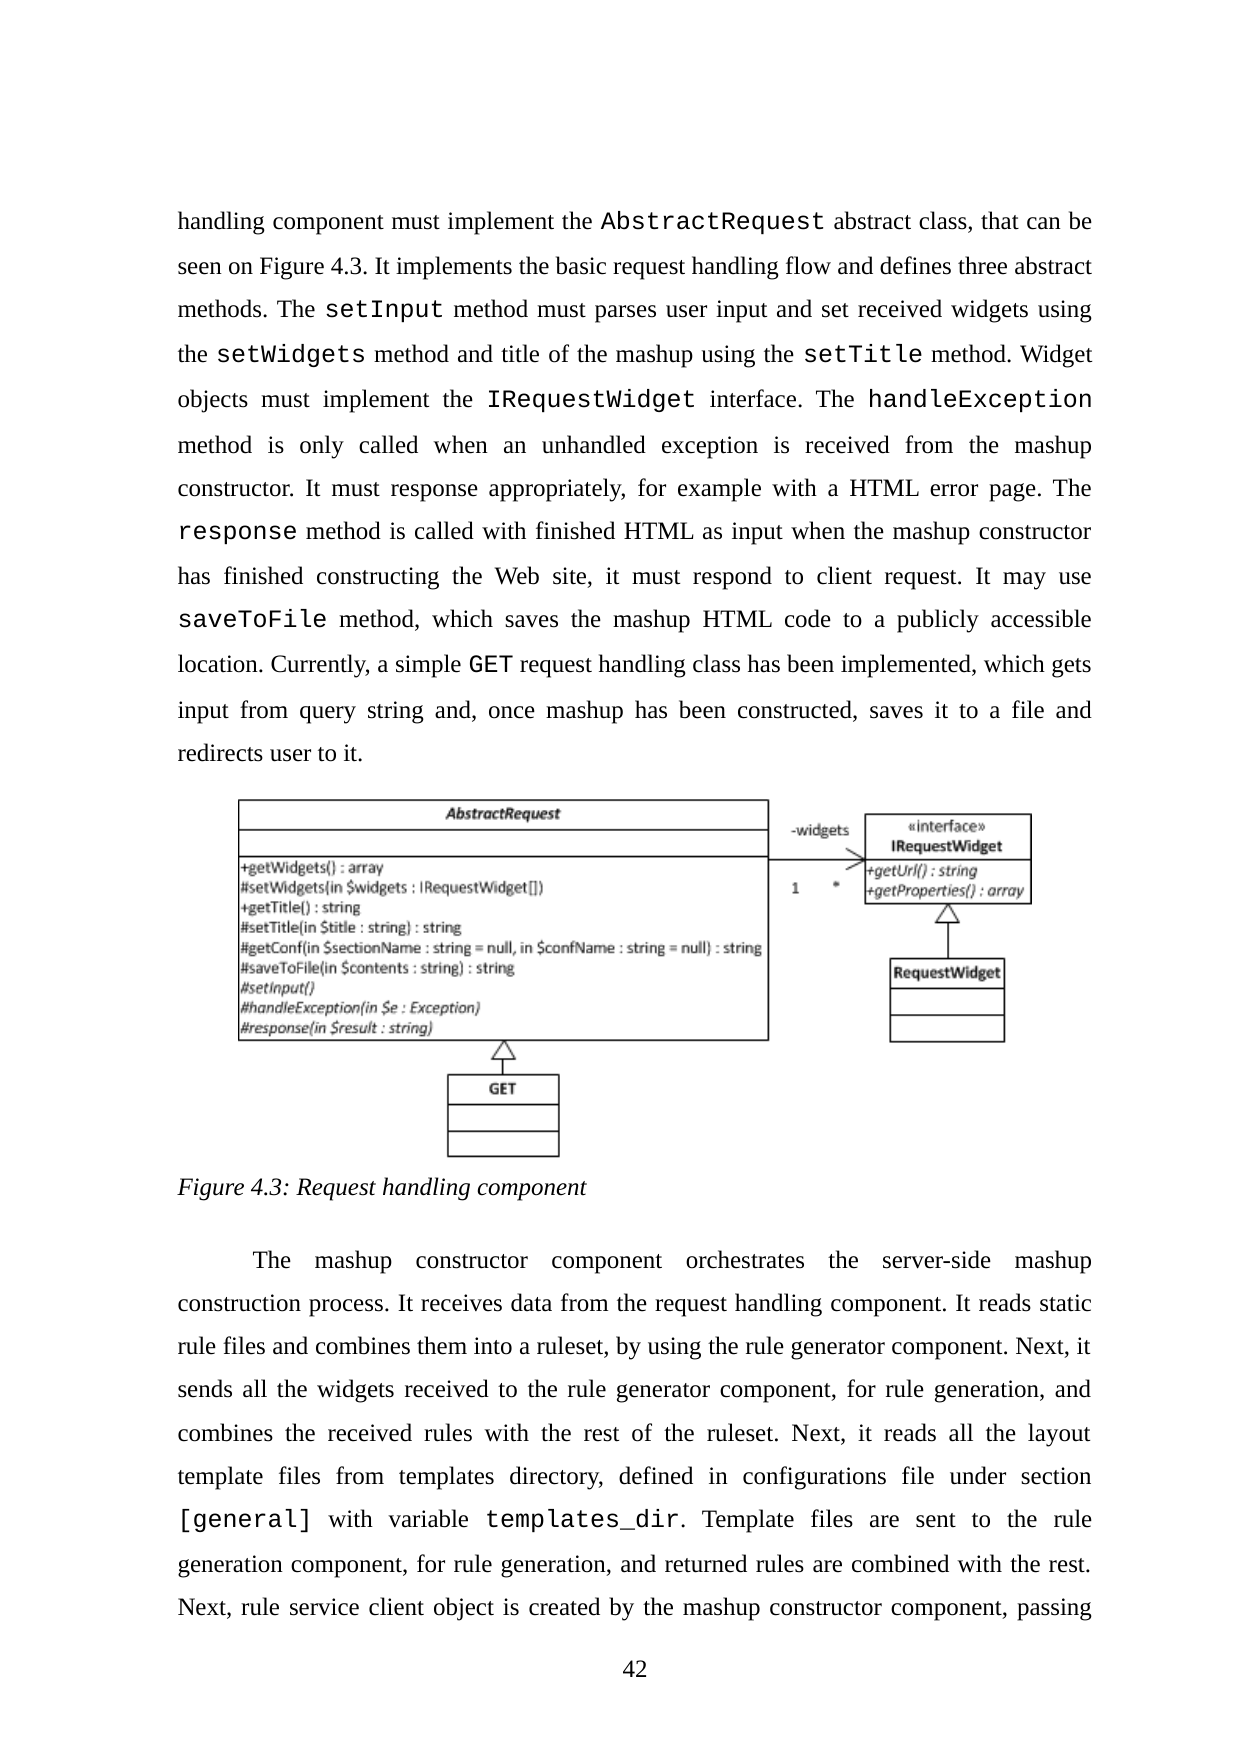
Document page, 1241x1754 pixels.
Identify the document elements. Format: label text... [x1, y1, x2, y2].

text Figure 4.3: Request handling component [177, 1159, 1093, 1201]
text The mashup constructor component orchestrates the server-side mashup construction process. It receives data from the request handling component. It reads static rule files and combines them into a ruleset, by using the rule generator component. Next, it sends all the widgets received to the rule generator component, for rule generation, and combines the received rules with the rest of the ruleset. Next, it reads all the layout template files from templates directory, defined in configurations file under section [general] with variable templates_dir. Template files are sent to the rule generation component, for rule generation, and returned rules are combined with the rest. Next, rule service client object is created by the mashup constructor component, passing [177, 1201, 1093, 1621]
picture [238, 798, 1032, 1159]
text handling component must implement the AbstractRequest abstract class, that can be seen on Figure 4.3. It implements the basic request handling flow and defines three abstract methods. The setInput method must parses user input and set received widgets using the setWidgets method and title of the mashup using the setTitle method. Widget objects must implement the IRequestWidget interface. The handleException method is only called when an unhandled exception is received from the mashup constructor. It must response appropriately, for example with a HTML error page. The response method is called with finished HTML as input when the mashup constructor has finished constructing the Web site, it must respond to client request. It may use saveToFile method, which saves the mashup HTML code to a publicly accessible location. Currently, a simple GET request handling class has been implemented, which gets input from query string and, once mashup has been constructed, saves it to a file and redirects user to it. [177, 206, 1093, 767]
